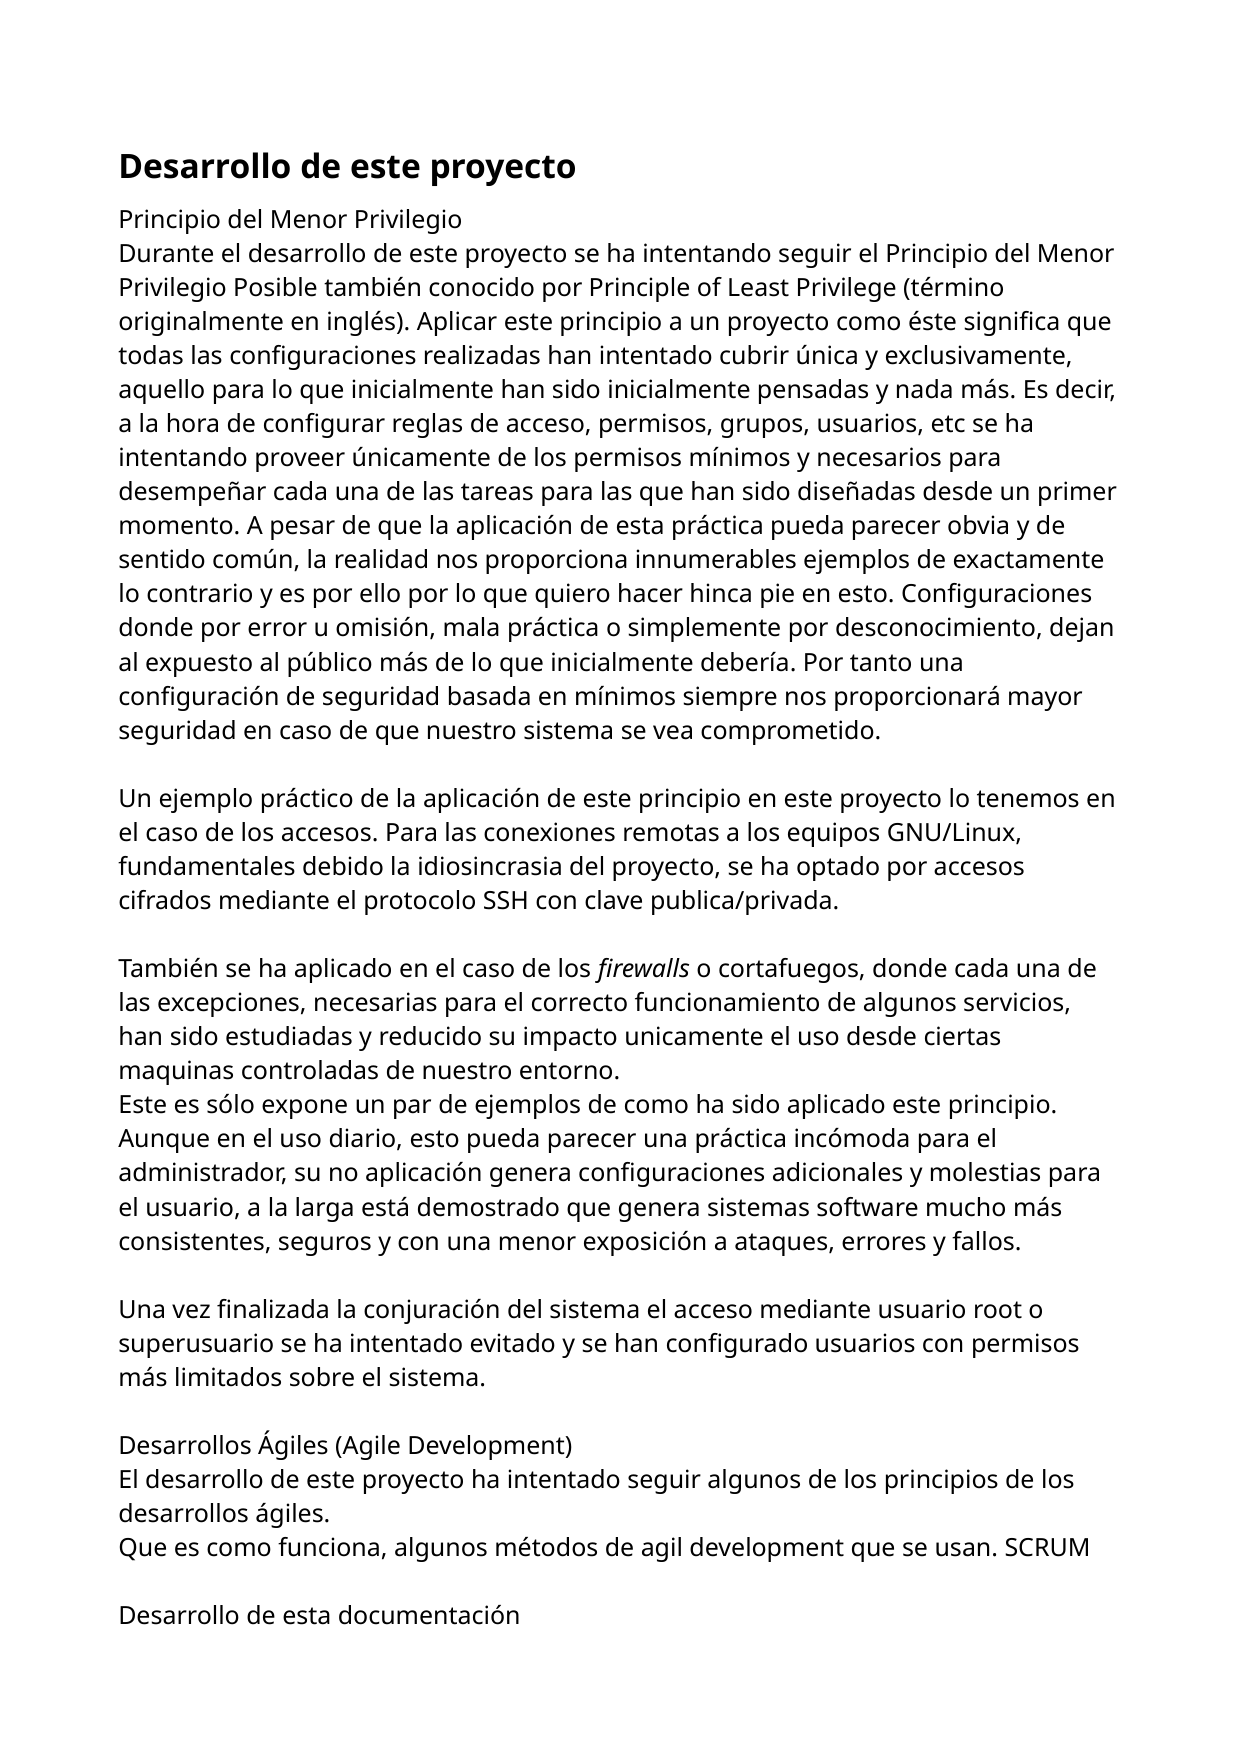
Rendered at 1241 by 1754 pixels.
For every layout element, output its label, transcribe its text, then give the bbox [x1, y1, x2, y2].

text Durante el desarrollo de este proyecto se ha intentando seguir el Principio del Menor Privilegio Posible también conocido por Principle of Least Privilege (término originalmente en inglés). Aplicar este principio a un proyecto como éste significa que todas las configuraciones realizadas han intentado cubrir única y exclusivamente, aquello para lo que inicialmente han sido inicialmente pensadas y nada más. Es decir, a la hora de configurar reglas de acceso, permisos, grupos, usuarios, etc se ha intentando proveer únicamente de los permisos mínimos y necesarios para desempeñar cada una de las tareas para las que han sido diseñadas desde un primer momento. A pesar de que la aplicación de esta práctica pueda parecer obvia y de sentido común, la realidad nos proporciona innumerables ejemplos de exactamente lo contrario y es por ello por lo que quiero hacer hinca pie en esto. Configuraciones donde por error u omisión, mala práctica o simplemente por desconocimiento, dejan al expuesto al público más de lo que inicialmente debería. Por tanto una configuración de seguridad basada en mínimos siempre nos proporcionará mayor seguridad en caso de que nuestro sistema se vea comprometido. [118, 235, 1122, 746]
text Desarrollos Ágiles (Agile Development) [118, 1428, 1122, 1462]
text Desarrollo de esta documentación [118, 1598, 1122, 1632]
text Un ejemplo práctico de la aplicación de este principio en este proyecto lo tenemos en el caso de los accesos. Para las conexiones remotas a los equipos GNU/Linux, fundamentales debido la idiosincrasia del proyecto, se ha optado por accesos cifrados mediante el protocolo SSH con clave publica/privada. [118, 780, 1122, 917]
text Que es como funciona, algunos métodos de agil development que se usan. SCRUM [118, 1530, 1122, 1564]
text El desarrollo de este proyecto ha intentado seguir algunos de los principios de los desarrollos ágiles. [118, 1462, 1122, 1530]
text Una vez finalizada la conjuración del sistema el acceso mediante usuario root o superusuario se ha intentado evitado y se han configurado usuarios con permisos más limitados sobre el sistema. [118, 1291, 1122, 1393]
subtitle Desarrollo de este proyecto [118, 143, 1122, 189]
text Principio del Menor Privilegio [118, 201, 1122, 235]
text Aunque en el uso diario, esto pueda parecer una práctica incómoda para el administrador, su no aplicación genera configuraciones adicionales y molestias para el usuario, a la larga está demostrado que genera sistemas software mucho más consistentes, seguros y con una menor exposición a ataques, errores y fallos. [118, 1121, 1122, 1257]
text También se ha aplicado en el caso de los firewalls o cortafuegos, donde cada una de las excepciones, necesarias para el correcto funcionamiento de algunos servicios, han sido estudiadas y reducido su impacto unicamente el uso desde ciertas maquinas controladas de nuestro entorno. [118, 951, 1122, 1087]
text Este es sólo expone un par de ejemplos de como ha sido aplicado este principio. [118, 1087, 1122, 1121]
